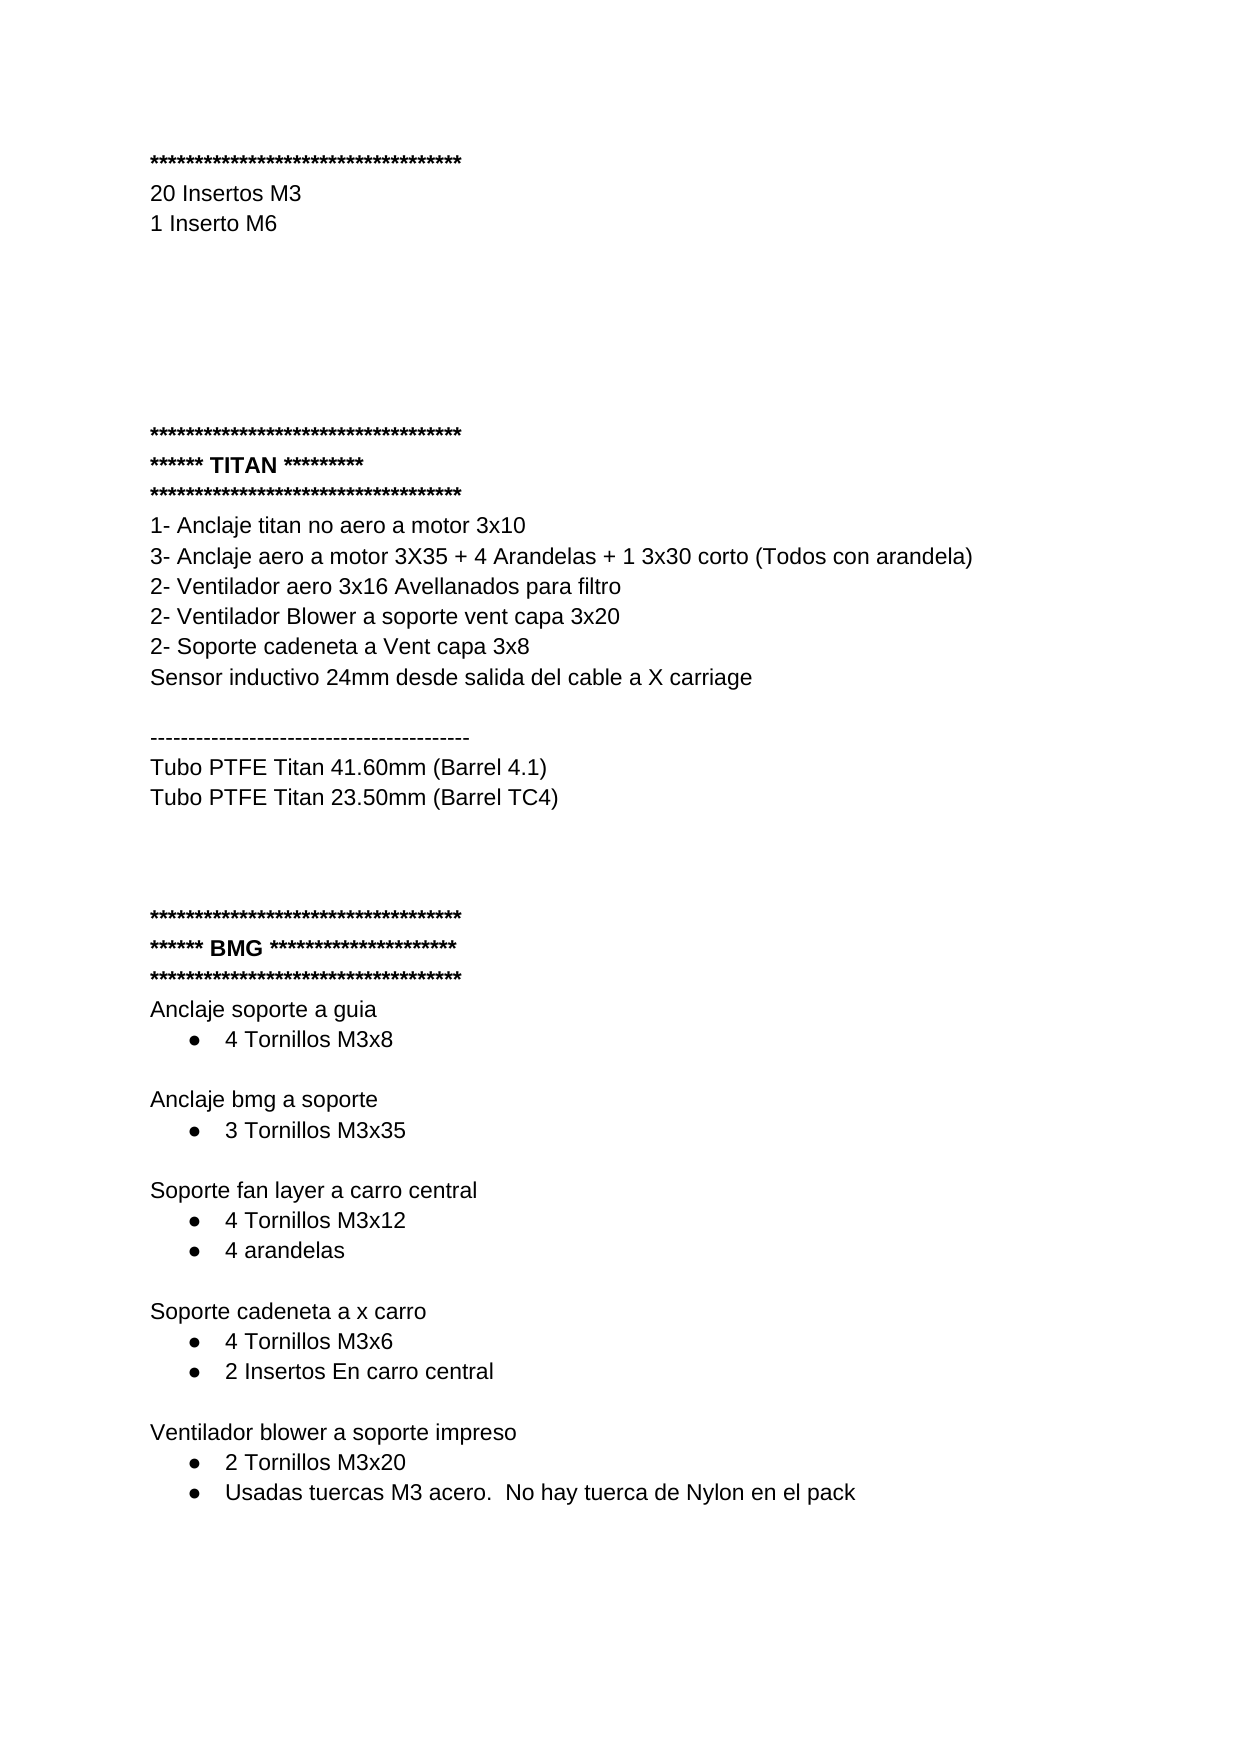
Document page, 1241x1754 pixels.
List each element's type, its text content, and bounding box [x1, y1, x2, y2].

text 20 Insertos M3 [150, 180, 1090, 207]
text Soporte cadeneta a x carro [150, 1298, 1090, 1324]
list 2 Insertos En carro central [187, 1358, 1090, 1385]
text 2- Ventilador aero 3x16 Avellanados para filtro [150, 573, 1090, 599]
text 2- Ventilador Blower a soporte vent capa 3x20 [150, 603, 1090, 629]
text Sensor inductivo 24mm desde salida del cable a X carriage [150, 663, 1090, 690]
text ------------------------------------------ [150, 724, 1090, 750]
text Tubo PTFE Titan 41.60mm (Barrel 4.1) [150, 754, 1090, 781]
list Usadas tuercas M3 acero. No hay tuerca de Nylon en el pack [187, 1479, 1090, 1506]
list 4 Tornillos M3x6 [187, 1328, 1090, 1354]
list 4 Tornillos M3x12 [187, 1207, 1090, 1234]
list 4 Tornillos M3x8 [187, 1026, 1090, 1052]
text 3- Anclaje aero a motor 3X35 + 4 Arandelas + 1 3x30 corto (Todos con arandela) [150, 543, 1090, 569]
text 1- Anclaje titan no aero a motor 3x10 [150, 512, 1090, 539]
list 2 Tornillos M3x20 [187, 1449, 1090, 1475]
text ****** TITAN ********* [150, 452, 1090, 478]
text Anclaje soporte a guia [150, 996, 1090, 1022]
text *********************************** [150, 966, 1090, 992]
text *********************************** [150, 150, 1090, 176]
text *********************************** [150, 905, 1090, 932]
text Ventilador blower a soporte impreso [150, 1419, 1090, 1445]
text *********************************** [150, 422, 1090, 448]
text Tubo PTFE Titan 23.50mm (Barrel TC4) [150, 784, 1090, 811]
text 1 Inserto M6 [150, 210, 1090, 237]
text 2- Soporte cadeneta a Vent capa 3x8 [150, 633, 1090, 660]
text *********************************** [150, 482, 1090, 509]
text Soporte fan layer a carro central [150, 1177, 1090, 1203]
text Anclaje bmg a soporte [150, 1086, 1090, 1113]
list 4 arandelas [187, 1237, 1090, 1264]
list 3 Tornillos M3x35 [187, 1117, 1090, 1143]
text ****** BMG ********************* [150, 935, 1090, 962]
